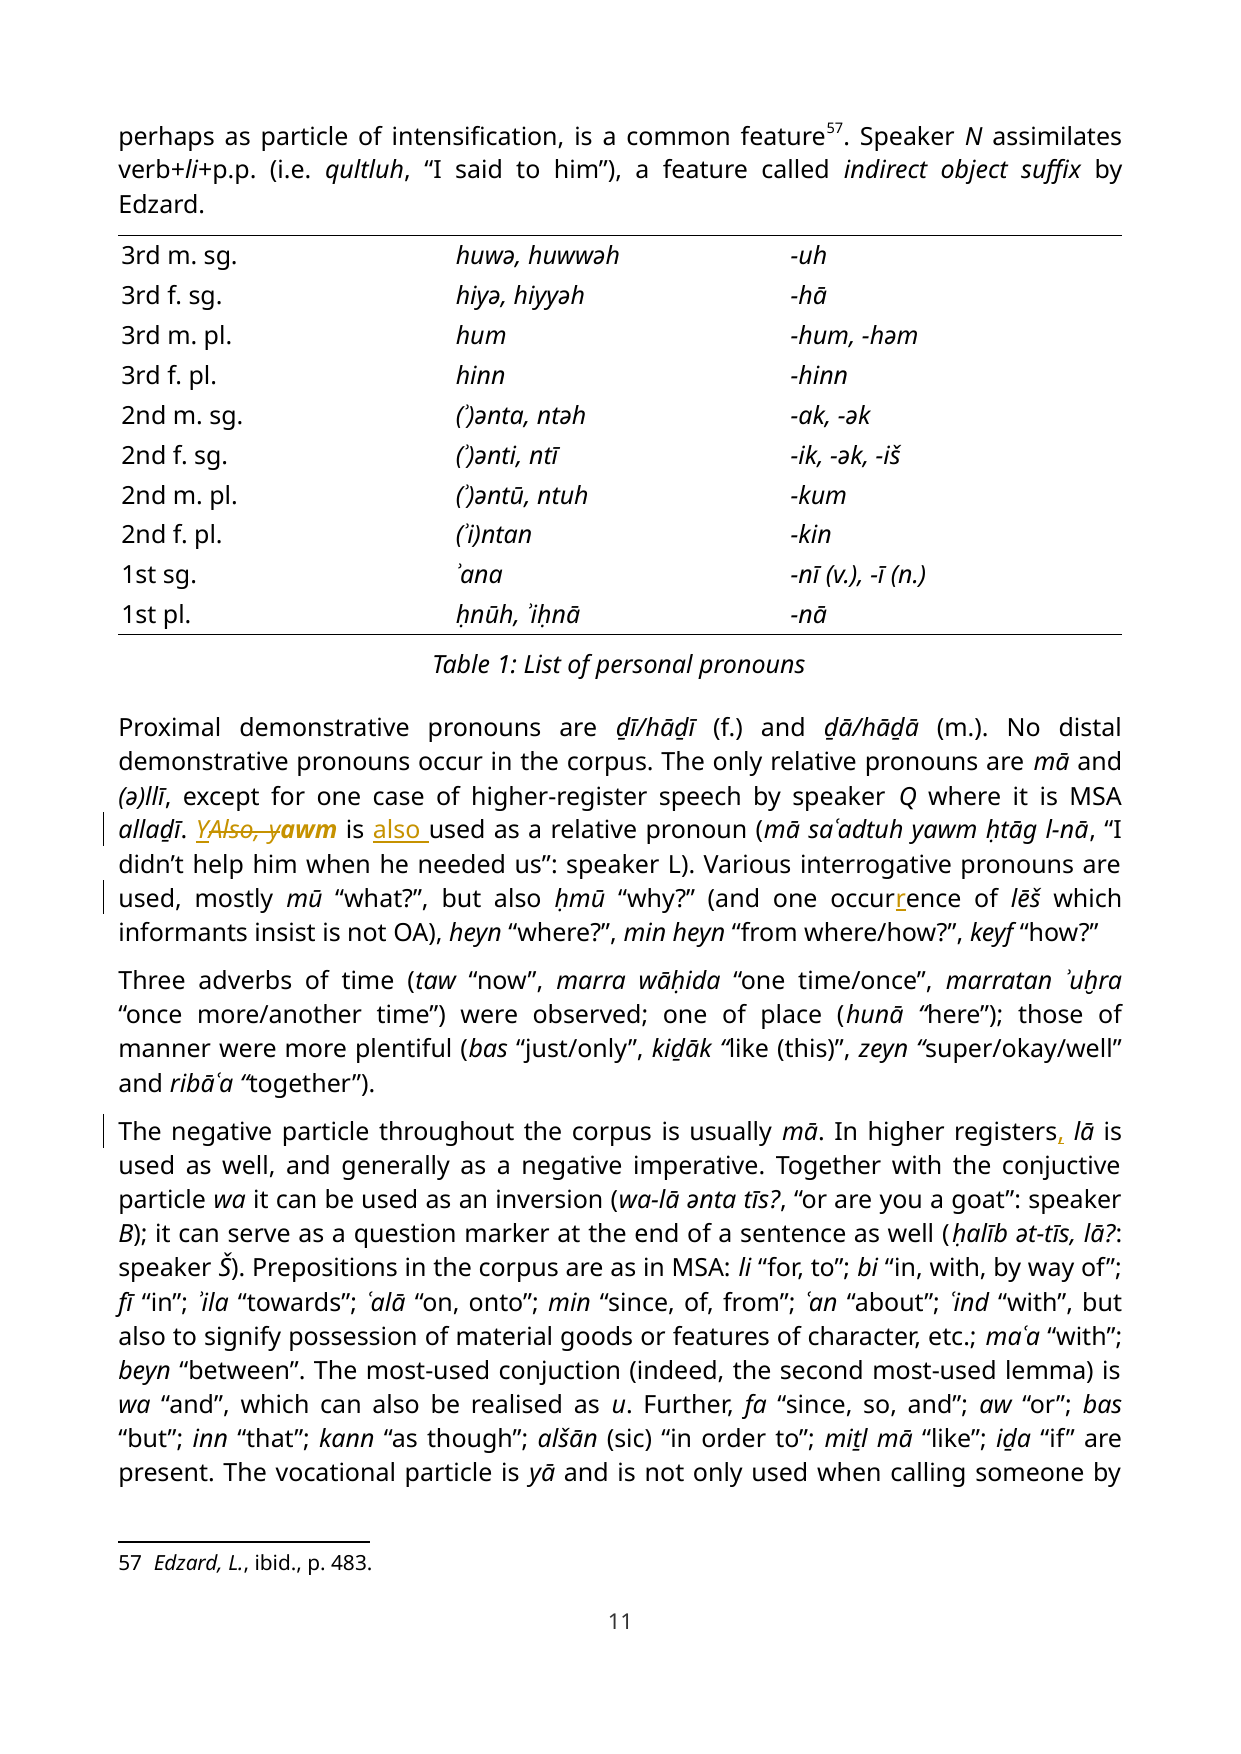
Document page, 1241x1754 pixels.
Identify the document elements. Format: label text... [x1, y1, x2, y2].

table_cell hum [453, 315, 787, 355]
table_cell -hā [788, 275, 1122, 315]
table_header huwə, huwwəh [453, 236, 787, 275]
table_cell 3rd f. pl. [118, 355, 453, 394]
table_cell -hum, -həm [788, 315, 1122, 355]
table_cell ḥnūh, ʾiḥnā [453, 594, 787, 634]
table_cell (ʾi)ntan [453, 514, 787, 554]
table_cell 1st sg. [118, 554, 453, 594]
table_cell 2nd m. sg. [118, 395, 453, 434]
table_cell hinn [453, 355, 787, 394]
table_header -uh [788, 236, 1122, 275]
table_cell -hinn [788, 355, 1122, 394]
table_header 3rd m. sg. [118, 236, 453, 275]
table_cell 3rd m. pl. [118, 315, 453, 355]
table_cell -nī (v.), -ī (n.) [788, 554, 1122, 594]
text Table 1: List of personal pronouns [118, 646, 1122, 681]
text The negative particle throughout the corpus is usually mā. In higher registers, lā is used as well, and generally as a negative imperative. Together with the conjuctive particle wa it can be used as an inversion (wa-lā ənta tīs?, “or are you a goat”: speaker B); it can serve as a question marker at the end of a sentence as well (ḥalīb ət-tīs, lā?: speaker Š). Prepositions in the corpus are as in MSA: li “for, to”; bi “in, with, by way of”; fī “in”; ʾila “towards”; ʿalā “on, onto”; min “since, of, from”; ʿan “about”; ʿind “with”, but also to signify possession of material goods or features of character, etc.; maʿa “with”; beyn “between”. The most-used conjuction (indeed, the second most-used lemma) is wa “and”, which can also be realised as u. Further, fa “since, so, and”; aw “or”; bas “but”; inn “that”; kann “as though”; alšān (sic) “in order to”; miṯl mā “like”; iḏa “if” are present. The vocational particle is yā and is not only used when calling someone by [118, 1114, 1122, 1488]
table_cell -kin [788, 514, 1122, 554]
table_cell (ʾ)ənti, ntī [453, 435, 787, 474]
table_cell hiyə, hiyyəh [453, 275, 787, 315]
table_cell -ak, -ək [788, 395, 1122, 434]
text Proximal demonstrative pronouns are ḏī/hāḏī (f.) and ḏā/hāḏā (m.). No distal demonstrative pronouns occur in the corpus. The only relative pronouns are mā and (ə)llī, except for one case of higher-register speech by speaker Q where it is MSA allaḏī. Yawm is also used as a relative pronoun (mā saʿadtuh yawm ḥtāg l-nā, “I didn’t help him when he needed us”: speaker L). Various interrogative pronouns are used, mostly mū “what?”, but also ḥmū “why?” (and one occurrence of lēš which informants insist is not OA), heyn “where?”, min heyn “from where/how?”, keyf “how?” [118, 710, 1122, 948]
table_cell -kum [788, 474, 1122, 514]
table_cell 2nd f. sg. [118, 435, 453, 474]
table_cell (ʾ)ənta, ntəh [453, 395, 787, 434]
table_cell -nā [788, 594, 1122, 634]
table_cell ʾana [453, 554, 787, 594]
table_cell 2nd f. pl. [118, 514, 453, 554]
text Edzard, L., ibid., p. 483. [118, 1548, 1122, 1577]
table_cell 2nd m. pl. [118, 474, 453, 514]
text perhaps as particle of intensification, is a common feature. Speaker N assimilates verb+li+p.p. (i.e. qultluh, “I said to him”), a feature called indirect object suffix by Edzard. [118, 118, 1122, 220]
table_cell 3rd f. sg. [118, 275, 453, 315]
table_cell 1st pl. [118, 594, 453, 634]
text Three adverbs of time (taw “now”, marra wāḥida “one time/once”, marratan ʾuḫra “once more/another time”) were observed; one of place (hunā “here”); those of manner were more plentiful (bas “just/only”, kiḏāk “like (this)”, zeyn “super/okay/well” and ribāʿa “together”). [118, 963, 1122, 1099]
table_cell -ik, -ək, -iš [788, 435, 1122, 474]
table_cell (ʾ)əntū, ntuh [453, 474, 787, 514]
